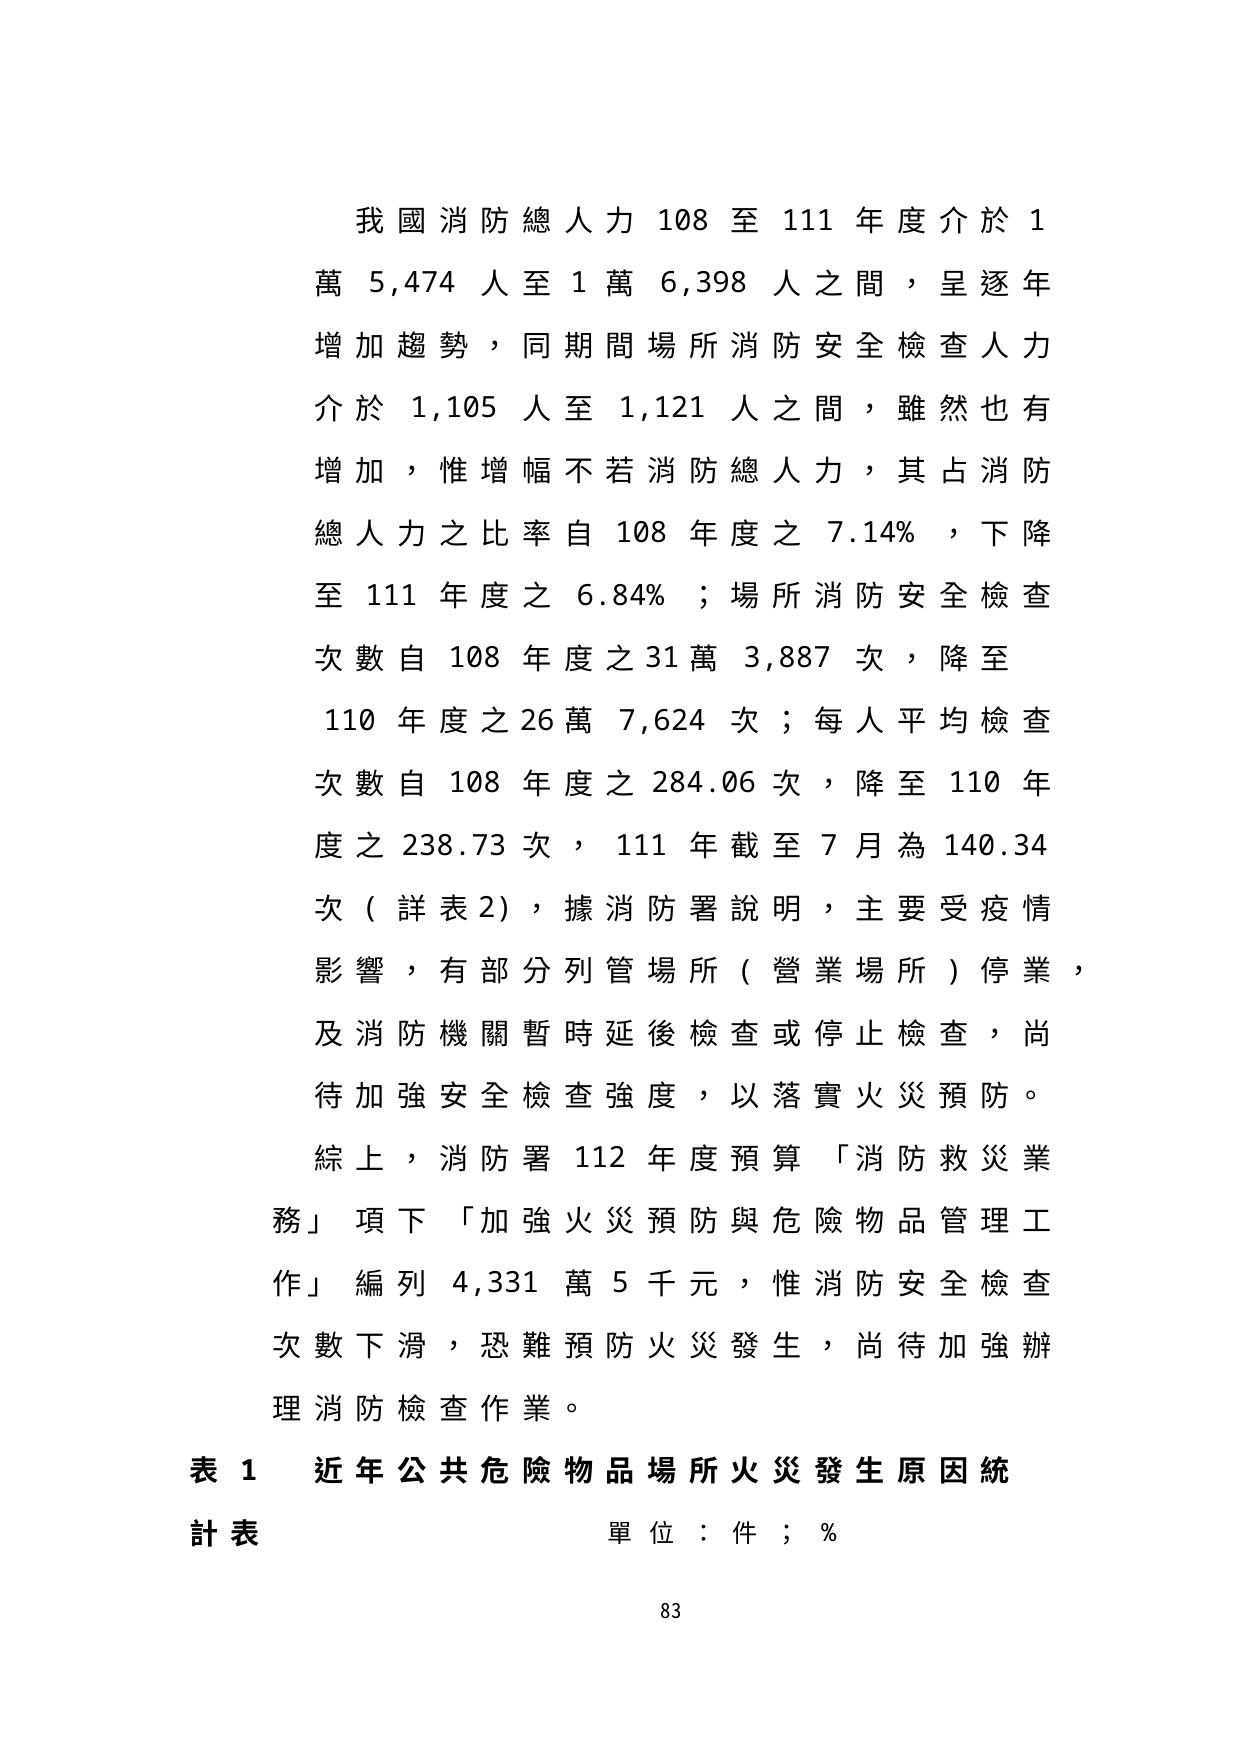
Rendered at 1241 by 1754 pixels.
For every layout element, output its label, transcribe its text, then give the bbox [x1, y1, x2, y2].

text 表1 近年公共危險物品場所火災發生原因統計表 單位：件；% [178, 1427, 1054, 1552]
text 綜上，消防署112年度預算「消防救災業務」項下「加強火災預防與危險物品管理工作」編列4,331萬5千元，惟消防安全檢查次數下滑，恐難預防火災發生，尚待加強辦理消防檢查作業。 [242, 1115, 1058, 1427]
text 我國消防總人力108至111年度介於1萬5,474人至1萬6,398人之間，呈逐年增加趨勢，同期間場所消防安全檢查人力介於1,105人至1,121人之間，雖然也有增加，惟增幅不若消防總人力，其占消防總人力之比率自108年度之7.14%，下降至111年度之6.84%；場所消防安全檢查次數自108年度之31萬3,887次，降至110年度之26萬7,624次；每人平均檢查次數自108年度之284.06次，降至110年度之238.73次，111年截至7月為140.34次(詳表2)，據消防署說明，主要受疫情影響，有部分列管場所(營業場所)停業，及消防機關暫時延後檢查或停止檢查，尚待加強安全檢查強度，以落實火災預防。 [271, 177, 1058, 1115]
